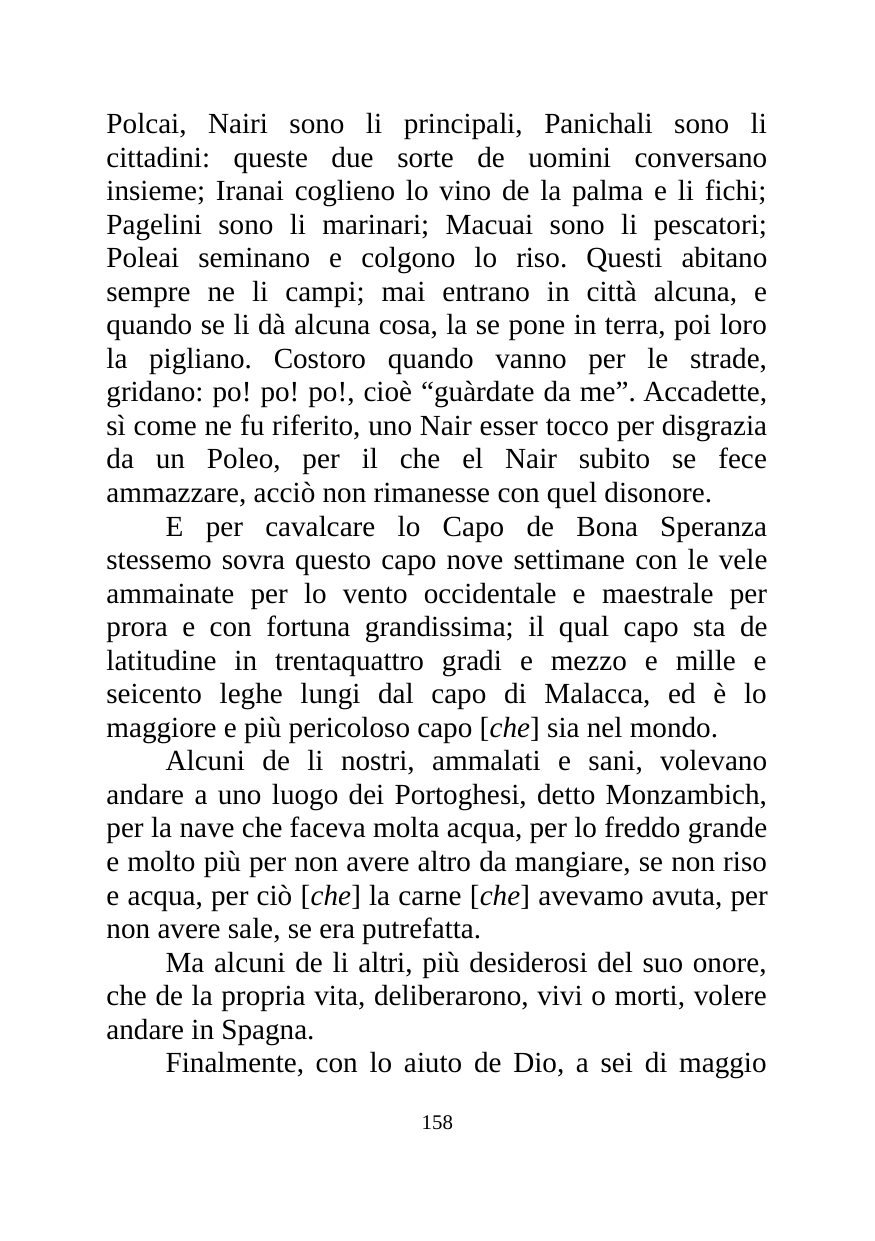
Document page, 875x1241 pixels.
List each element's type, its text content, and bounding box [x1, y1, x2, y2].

text Alcuni de li nostri, ammalati e sani, volevano andare a uno luogo dei Portoghesi, detto Monzambich, per la nave che faceva molta acqua, per lo freddo grande e molto più per non avere altro da mangiare, se non riso e acqua, per ciò [che] la carne [che] avevamo avuta, per non avere sale, se era putrefatta. [106, 743, 768, 945]
text E per cavalcare lo Capo de Bona Speranza stessemo sovra questo capo nove settimane con le vele ammainate per lo vento occidentale e maestrale per prora e con fortuna grandissima; il qual capo sta de latitudine in trentaquattro gradi e mezzo e mille e seicento leghe lungi dal capo di Malacca, ed è lo maggiore e più pericoloso capo [che] sia nel mondo. [106, 509, 768, 743]
text Ma alcuni de li altri, più desiderosi del suo onore, che de la propria vita, deliberarono, vivi o morti, volere andare in Spagna. [106, 945, 768, 1045]
text Finalmente, con lo aiuto de Dio, a sei di maggio [106, 1045, 768, 1079]
text Polcai, Nairi sono li principali, Panichali sono li cittadini: queste due sorte de uomini conversano insieme; Iranai coglieno lo vino de la palma e li fichi; Pagelini sono li marinari; Macuai sono li pescatori; Poleai seminano e colgono lo riso. Questi abitano sempre ne li campi; mai entrano in città alcuna, e quando se li dà alcuna cosa, la se pone in terra, poi loro la pigliano. Costoro quando vanno per le strade, gridano: po! po! po!, cioè “guàrdate da me”. Accadette, sì come ne fu riferito, uno Nair esser tocco per disgrazia da un Poleo, per il che el Nair subito se fece ammazzare, acciò non rimanesse con quel disonore. [106, 106, 768, 509]
